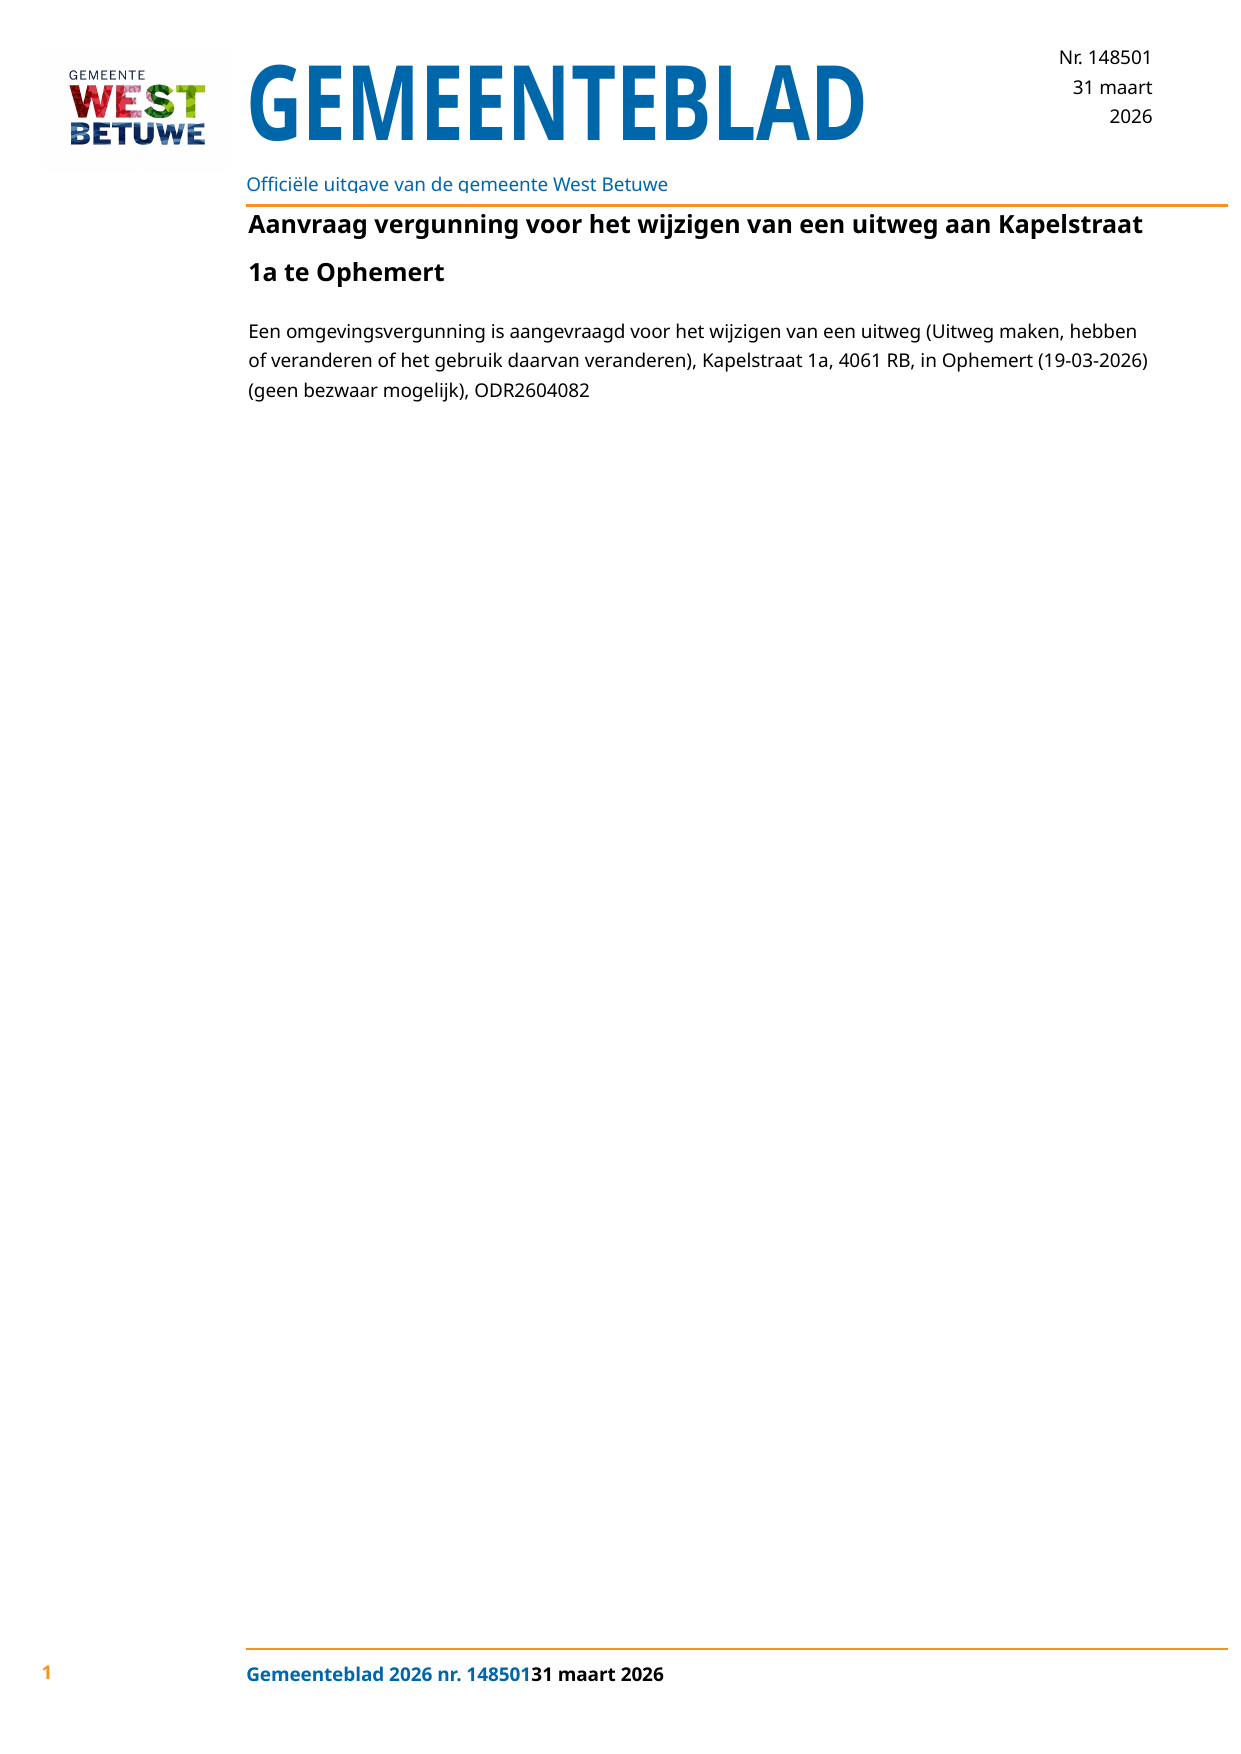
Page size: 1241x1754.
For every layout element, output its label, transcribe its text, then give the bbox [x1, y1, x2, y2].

text Aanvraag vergunning voor het wijzigen van een uitweg aan Kapelstraat 1a te Ophemert [248, 207, 1152, 288]
picture [41, 47, 231, 172]
text Een omgevingsvergunning is aangevraagd voor het wijzigen van een uitweg (Uitweg maken, hebben of veranderen of het gebruik daarvan veranderen), Kapelstraat 1a, 4061 RB, in Ophemert (19-03-2026) (geen bezwaar mogelijk), ODR2604082 [248, 318, 1152, 403]
